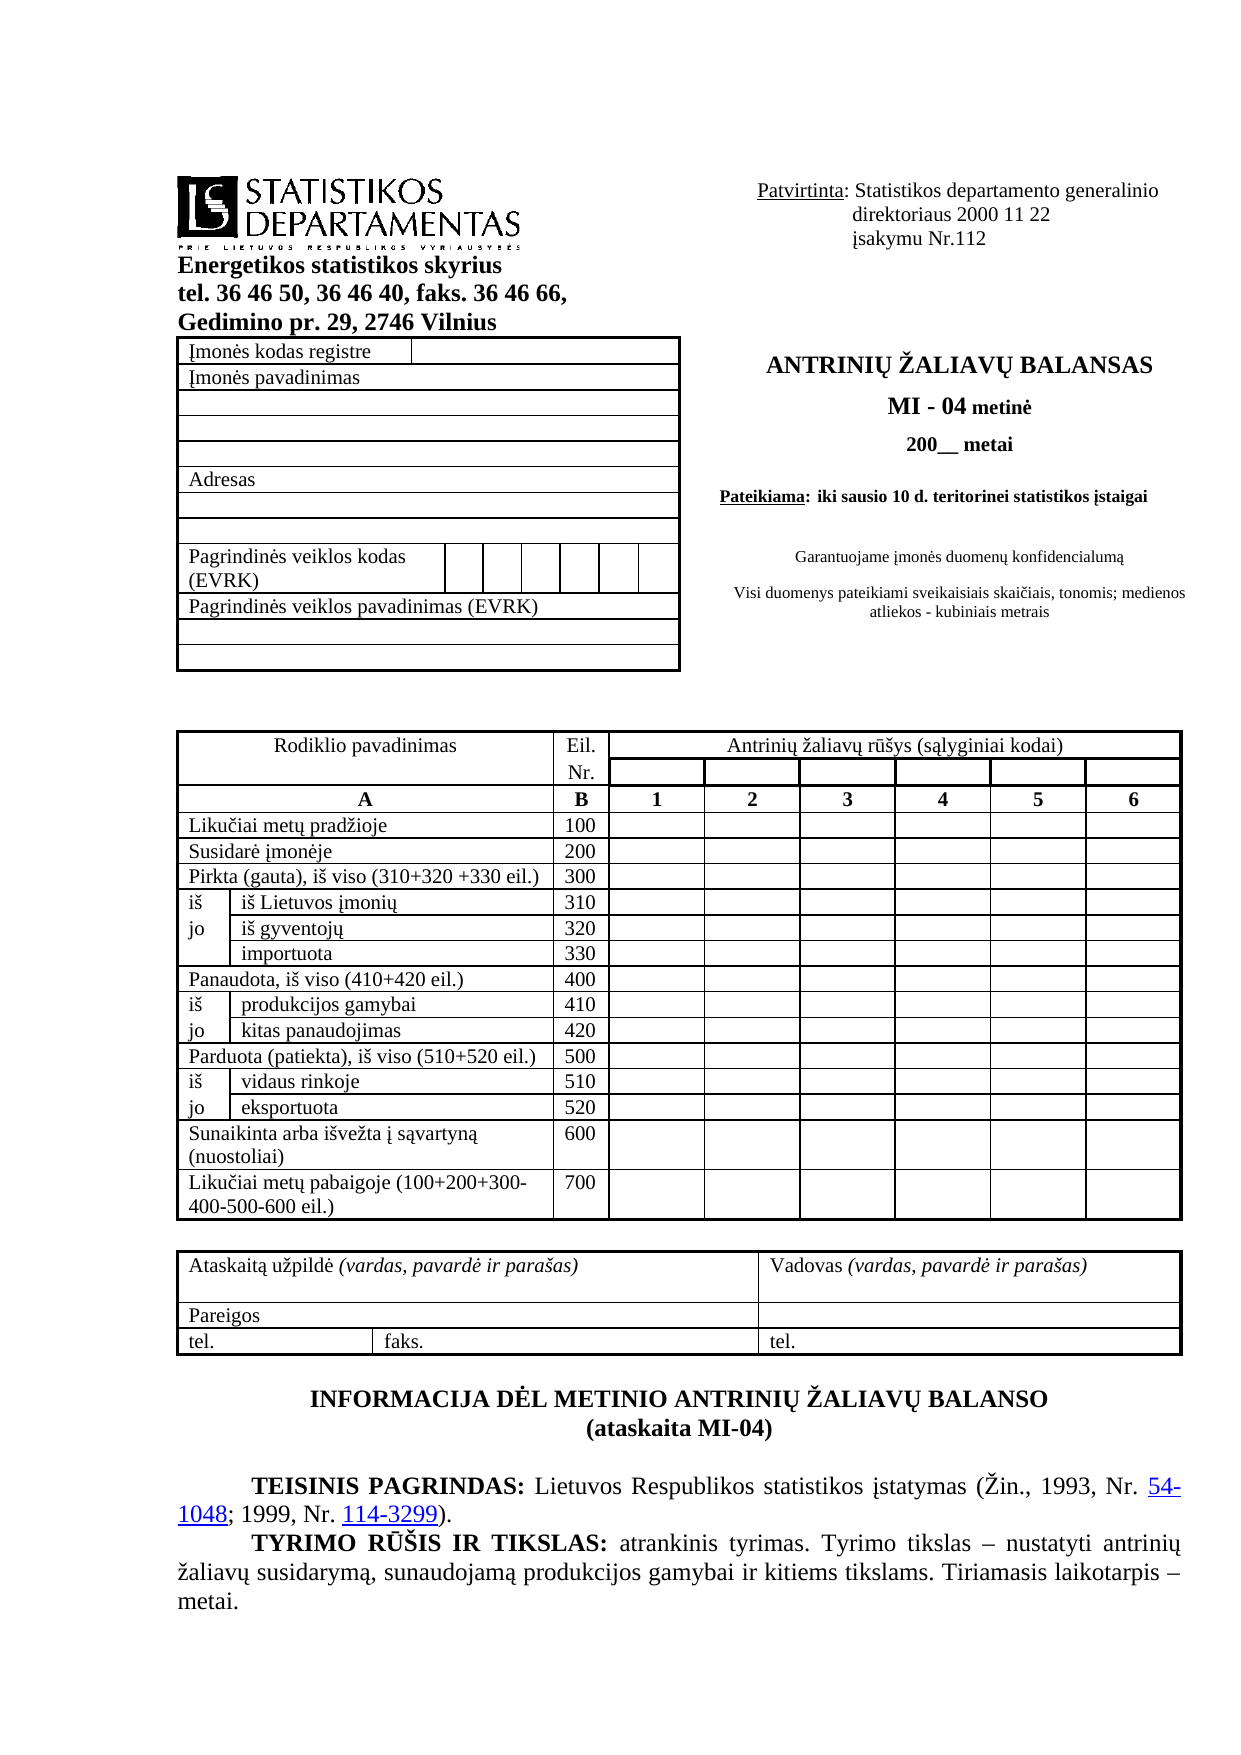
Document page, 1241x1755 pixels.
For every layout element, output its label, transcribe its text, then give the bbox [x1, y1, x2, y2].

table_cell [991, 1044, 1085, 1068]
table_cell [991, 1018, 1085, 1042]
table_cell 2 [705, 787, 799, 811]
table_cell [179, 391, 678, 414]
table_header Rodiklio pavadinimas [179, 733, 553, 757]
table_cell [705, 1121, 799, 1168]
table_cell [705, 1170, 799, 1218]
table_cell [610, 941, 704, 965]
table_cell [705, 992, 799, 1016]
table_cell 330 [554, 941, 608, 965]
table_cell [705, 916, 799, 939]
table_cell Pareigos [179, 1303, 758, 1327]
table_cell Įmonės pavadinimas [179, 365, 678, 389]
table_cell [179, 757, 553, 784]
table_cell [446, 544, 482, 592]
table_cell [1087, 864, 1179, 888]
table_cell [561, 544, 598, 592]
table_cell 3 [801, 787, 894, 811]
table_cell [896, 1121, 990, 1168]
table_cell [1087, 1095, 1179, 1119]
table_header [526, 339, 564, 363]
table_cell [639, 544, 678, 592]
table_cell 300 [554, 864, 608, 888]
table_header [488, 339, 526, 363]
table_cell 1 [610, 787, 704, 811]
table_cell [179, 620, 678, 643]
table_cell Pagrindinės veiklos pavadinimas (EVRK) [179, 594, 678, 618]
text (ataskaita MI-04) [177, 1413, 1181, 1442]
table_cell [179, 416, 678, 440]
table_cell [801, 813, 894, 837]
table_cell [179, 493, 678, 517]
table_cell [896, 1069, 990, 1093]
table_cell 5 [991, 787, 1085, 811]
table_cell jo [179, 1093, 229, 1119]
table_cell [705, 813, 799, 837]
table_cell [896, 967, 990, 991]
text TEISINIS PAGRINDAS: Lietuvos Respublikos statistikos įstatymas (Žin., 1993, Nr. 54-1048; 1999, Nr. 114-3299). [177, 1471, 1181, 1528]
table_cell importuota [231, 941, 553, 965]
table_cell kitas panaudojimas [231, 1018, 553, 1042]
table_cell [801, 1095, 894, 1119]
table_cell [896, 916, 990, 939]
table_header [450, 339, 488, 363]
table_cell tel. [179, 1329, 372, 1353]
table_cell 520 [554, 1095, 608, 1119]
table_cell [896, 864, 990, 888]
table_cell [801, 916, 894, 939]
table_cell [705, 839, 799, 863]
table_cell [705, 1044, 799, 1068]
table_cell [991, 1069, 1085, 1093]
table_cell 200 [554, 839, 608, 863]
table_header [412, 339, 449, 363]
table_cell [801, 1044, 894, 1068]
table_cell Parduota (patiekta), iš viso (510+520 eil.) [179, 1044, 553, 1068]
table_cell iš [179, 890, 229, 914]
table_cell 310 [554, 890, 608, 914]
table_cell [610, 864, 704, 888]
table_cell Panaudota, iš viso (410+420 eil.) [179, 967, 553, 991]
table_cell 4 [896, 787, 990, 811]
table_cell [801, 864, 894, 888]
table_cell [1087, 967, 1179, 991]
table_cell [1087, 992, 1179, 1016]
table_cell [1087, 1069, 1179, 1093]
table_cell [801, 1121, 894, 1168]
table_cell [179, 442, 678, 466]
table_cell 400 [554, 967, 608, 991]
text Gedimino pr. 29, 2746 Vilnius [177, 307, 1181, 336]
text TYRIMO RŪŠIS IR TIKSLAS: atrankinis tyrimas. Tyrimo tikslas – nustatyti antrinių žaliavų susidarymą, sunaudojamą produkcijos gamybai ir kitiems tikslams. Tiriamasis laikotarpis – metai. [177, 1528, 1181, 1614]
table_cell 500 [554, 1044, 608, 1068]
table_cell jo [179, 914, 229, 939]
table_cell [600, 544, 638, 592]
table_cell Adresas [179, 467, 678, 491]
table_cell [179, 940, 229, 965]
table_cell [801, 760, 894, 784]
table_cell B [554, 786, 608, 811]
table_cell eksportuota [231, 1095, 553, 1119]
table_cell [896, 839, 990, 863]
table_cell faks. [373, 1329, 758, 1353]
table_header Eil. [554, 733, 608, 757]
table_cell iš [179, 992, 229, 1016]
table_cell Likučiai metų pradžioje [179, 813, 553, 837]
table_cell 700 [554, 1170, 608, 1218]
table_cell Pirkta (gauta), iš viso (310+320 +330 eil.) [179, 864, 553, 888]
table_cell [897, 760, 989, 784]
table_cell [896, 941, 990, 965]
table_cell [992, 760, 1084, 784]
table_header Įmonės kodas registre [179, 339, 411, 363]
table_cell [896, 1095, 990, 1119]
table_cell 6 [1087, 787, 1179, 811]
table_cell [484, 544, 521, 592]
table_cell [1087, 839, 1179, 863]
text INFORMACIJA DĖL metinio ANTRINIŲ ŽALIAVŲ BALANSO [177, 1384, 1181, 1413]
table_cell Susidarė įmonėje [179, 839, 553, 863]
table_cell [610, 839, 704, 863]
table_cell [610, 1170, 704, 1218]
table_cell [705, 1069, 799, 1093]
table_cell jo [179, 1016, 229, 1042]
table_cell [705, 864, 799, 888]
table_cell [801, 890, 894, 914]
table_cell Likučiai metų pabaigoje (100+200+300-400-500-600 eil.) [179, 1170, 553, 1218]
table_cell [705, 941, 799, 965]
table_cell iš gyventojų [231, 916, 553, 939]
table_cell [991, 1095, 1085, 1119]
table_header Antrinių žaliavų rūšys (sąlyginiai kodai) [610, 733, 1179, 757]
table_cell [610, 1044, 704, 1068]
table_cell [610, 1069, 704, 1093]
table_cell [1087, 1018, 1179, 1042]
table_cell [705, 1018, 799, 1042]
table_cell Sunaikinta arba išvežta į sąvartyną (nuostoliai) [179, 1121, 553, 1168]
table_cell [991, 1170, 1085, 1218]
table_cell [1087, 1044, 1179, 1068]
table_cell 510 [554, 1069, 608, 1093]
table_cell [801, 1170, 894, 1218]
table_cell produkcijos gamybai [231, 992, 553, 1016]
table_header [604, 339, 643, 363]
table_cell [522, 544, 559, 592]
table_cell [801, 1018, 894, 1042]
table_cell [1087, 1170, 1179, 1218]
table_cell [991, 916, 1085, 939]
table_cell [896, 1044, 990, 1068]
table_cell [1087, 760, 1179, 784]
table_cell [991, 890, 1085, 914]
table_cell [801, 941, 894, 965]
table_cell [896, 1018, 990, 1042]
table_cell [610, 1018, 704, 1042]
table_cell [896, 1170, 990, 1218]
table_cell [611, 760, 703, 784]
table_cell [179, 645, 678, 669]
table_cell [991, 992, 1085, 1016]
table_cell [1087, 916, 1179, 939]
table_cell vidaus rinkoje [231, 1069, 553, 1093]
table_cell 320 [554, 916, 608, 939]
table_cell [896, 813, 990, 837]
table_cell [179, 519, 678, 543]
table_cell [991, 967, 1085, 991]
table_cell [991, 941, 1085, 965]
table_cell iš Lietuvos įmonių [231, 890, 553, 914]
text tel. 36 46 50, 36 46 40, faks. 36 46 66, [177, 278, 1181, 307]
table_cell iš [179, 1069, 229, 1093]
table_cell [610, 1095, 704, 1119]
table_cell [610, 813, 704, 837]
table_cell Nr. [554, 757, 608, 784]
table_cell [801, 992, 894, 1016]
table_header Vadovas (vardas, pavardė ir parašas) [759, 1253, 1179, 1301]
table_cell [991, 813, 1085, 837]
table_cell tel. [759, 1329, 1179, 1353]
table_cell [1087, 890, 1179, 914]
table_cell [706, 760, 798, 784]
table_cell [896, 992, 990, 1016]
table_cell [610, 1121, 704, 1168]
table_cell [896, 890, 990, 914]
table_cell [705, 890, 799, 914]
table_cell [759, 1303, 1179, 1327]
table_cell 600 [554, 1121, 608, 1168]
table_header Ataskaitą užpildė (vardas, pavardė ir parašas) [179, 1253, 758, 1301]
table_cell [705, 1095, 799, 1119]
table_cell 410 [554, 992, 608, 1016]
table_cell A [179, 786, 553, 811]
table_cell [610, 967, 704, 991]
table_cell Pagrindinės veiklos kodas (EVRK) [179, 544, 444, 592]
table_cell [801, 967, 894, 991]
table_cell [610, 916, 704, 939]
table_cell [991, 1121, 1085, 1168]
table_cell [1087, 941, 1179, 965]
table_cell [610, 992, 704, 1016]
table_cell [991, 839, 1085, 863]
table_cell 420 [554, 1018, 608, 1042]
table_cell [705, 967, 799, 991]
table_header [643, 339, 678, 363]
table_cell 100 [554, 813, 608, 837]
table_cell [801, 839, 894, 863]
table_cell [1087, 813, 1179, 837]
table_cell [801, 1069, 894, 1093]
table_cell [610, 890, 704, 914]
text Energetikos statistikos skyrius [177, 250, 1181, 278]
table_cell [991, 864, 1085, 888]
table_cell [1087, 1121, 1179, 1168]
table_header [565, 339, 603, 363]
